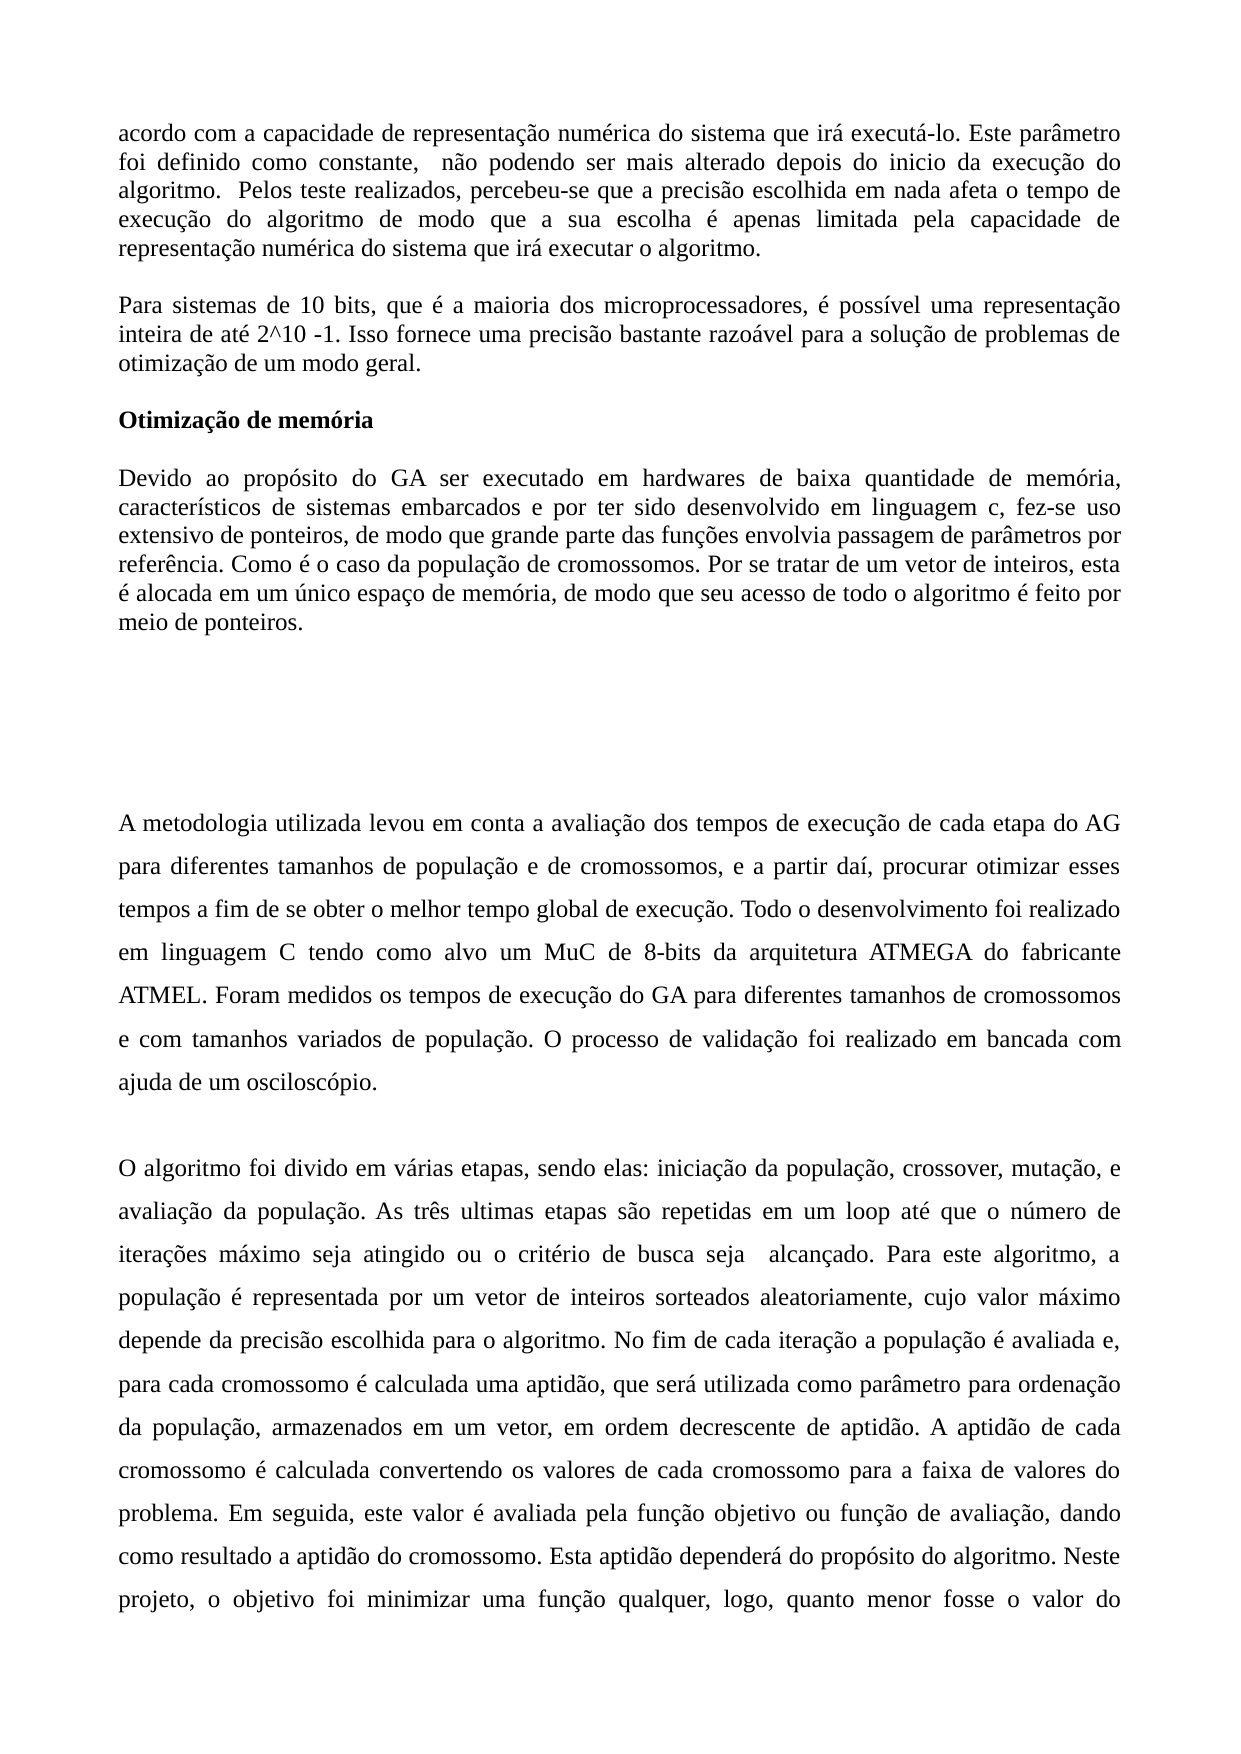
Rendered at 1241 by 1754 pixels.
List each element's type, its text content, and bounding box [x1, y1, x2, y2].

text acordo com a capacidade de representação numérica do sistema que irá executá-lo. Este parâmetro foi definido como constante, não podendo ser mais alterado depois do inicio da execução do algoritmo. Pelos teste realizados, percebeu-se que a precisão escolhida em nada afeta o tempo de execução do algoritmo de modo que a sua escolha é apenas limitada pela capacidade de representação numérica do sistema que irá executar o algoritmo. [118, 118, 1122, 262]
text A metodologia utilizada levou em conta a avaliação dos tempos de execução de cada etapa do AG para diferentes tamanhos de população e de cromossomos, e a partir daí, procurar otimizar esses tempos a fim de se obter o melhor tempo global de execução. Todo o desenvolvimento foi realizado em linguagem C tendo como alvo um MuC de 8-bits da arquitetura ATMEGA do fabricante ATMEL. Foram medidos os tempos de execução do GA para diferentes tamanhos de cromossomos e com tamanhos variados de população. O processo de validação foi realizado em bancada com ajuda de um osciloscópio. [118, 808, 1122, 1096]
text Otimização de memória [118, 406, 1122, 434]
text O algoritmo foi divido em várias etapas, sendo elas: iniciação da população, crossover, mutação, e avaliação da população. As três ultimas etapas são repetidas em um loop até que o número de iterações máximo seja atingido ou o critério de busca seja alcançado. Para este algoritmo, a população é representada por um vetor de inteiros sorteados aleatoriamente, cujo valor máximo depende da precisão escolhida para o algoritmo. No fim de cada iteração a população é avaliada e, para cada cromossomo é calculada uma aptidão, que será utilizada como parâmetro para ordenação da população, armazenados em um vetor, em ordem decrescente de aptidão. A aptidão de cada cromossomo é calculada convertendo os valores de cada cromossomo para a faixa de valores do problema. Em seguida, este valor é avaliada pela função objetivo ou função de avaliação, dando como resultado a aptidão do cromossomo. Esta aptidão dependerá do propósito do algoritmo. Neste projeto, o objetivo foi minimizar uma função qualquer, logo, quanto menor fosse o valor do [118, 1153, 1122, 1613]
text Para sistemas de 10 bits, que é a maioria dos microprocessadores, é possível uma representação inteira de até 2^10 -1. Isso fornece uma precisão bastante razoável para a solução de problemas de otimização de um modo geral. [118, 291, 1122, 377]
text Devido ao propósito do GA ser executado em hardwares de baixa quantidade de memória, característicos de sistemas embarcados e por ter sido desenvolvido em linguagem c, fez-se uso extensivo de ponteiros, de modo que grande parte das funções envolvia passagem de parâmetros por referência. Como é o caso da população de cromossomos. Por se tratar de um vetor de inteiros, esta é alocada em um único espaço de memória, de modo que seu acesso de todo o algoritmo é feito por meio de ponteiros. [118, 463, 1122, 636]
